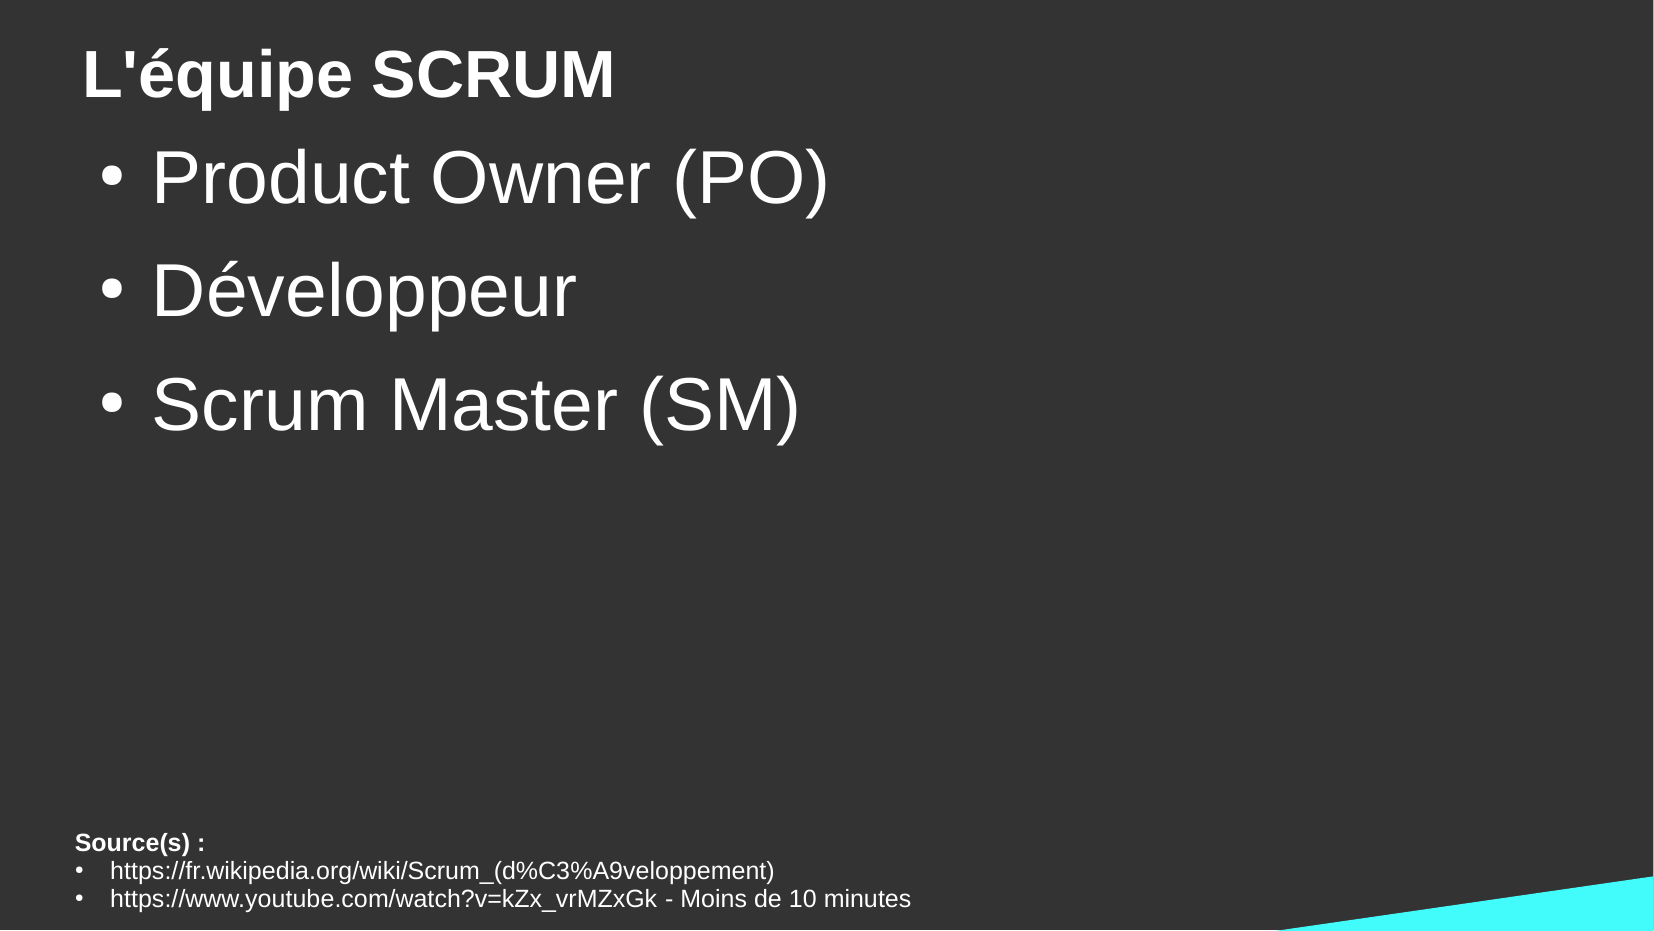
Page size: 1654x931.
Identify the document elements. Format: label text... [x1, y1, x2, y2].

list Product Owner (PO) Développeur Scrum Master (SM) [80, 135, 1620, 777]
text_box [1274, 876, 1654, 931]
title L'équipe SCRUM [82, 37, 1571, 122]
text_box Source(s) : https://fr.wikipedia.org/wiki/Scrum_(d%C3%A9veloppement) https://www.youtube.com/watch?v=kZx_vrMZxGk - Moins de 10 minutes [59, 821, 1546, 920]
